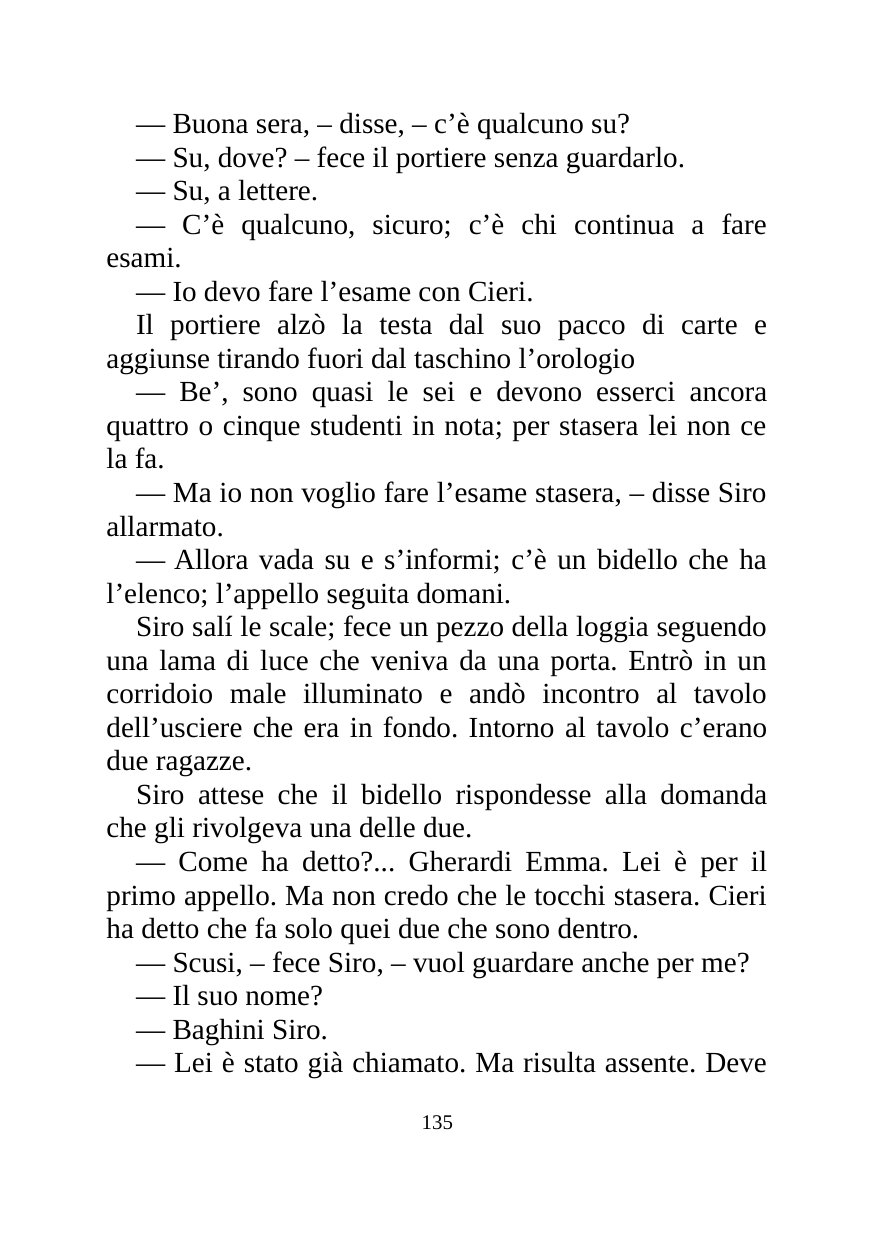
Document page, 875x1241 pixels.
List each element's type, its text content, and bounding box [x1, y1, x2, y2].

text Siro attese che il bidello rispondesse alla domanda che gli rivolgeva una delle due. [106, 777, 768, 844]
text — C’è qualcuno, sicuro; c’è chi continua a fare esami. [106, 207, 768, 274]
text — Ma io non voglio fare l’esame stasera, – disse Siro allarmato. [106, 475, 768, 542]
text — Su, dove? – fece il portiere senza guardarlo. [106, 140, 768, 173]
text — Su, a lettere. [106, 173, 768, 207]
text — Scusi, – fece Siro, – vuol guardare anche per me? [106, 945, 768, 978]
text — Allora vada su e s’informi; c’è un bidello che ha l’elenco; l’appello seguita domani. [106, 542, 768, 609]
text — Baghini Siro. [106, 1012, 768, 1045]
text Il portiere alzò la testa dal suo pacco di carte e aggiunse tirando fuori dal taschino l’orologio [106, 307, 768, 374]
text — Be’, sono quasi le sei e devono esserci ancora quattro o cinque studenti in nota; per stasera lei non ce la fa. [106, 374, 768, 475]
text — Lei è stato già chiamato. Ma risulta assente. Deve [106, 1045, 768, 1079]
text Siro salí le scale; fece un pezzo della loggia seguendo una lama di luce che veniva da una porta. Entrò in un corridoio male illuminato e andò incontro al tavolo dell’usciere che era in fondo. Intorno al tavolo c’erano due ragazze. [106, 609, 768, 777]
text — Buona sera, – disse, – c’è qualcuno su? [106, 106, 768, 140]
text — Io devo fare l’esame con Cieri. [106, 274, 768, 307]
text — Come ha detto?... Gherardi Emma. Lei è per il primo appello. Ma non credo che le tocchi stasera. Cieri ha detto che fa solo quei due che sono dentro. [106, 844, 768, 945]
text — Il suo nome? [106, 978, 768, 1012]
